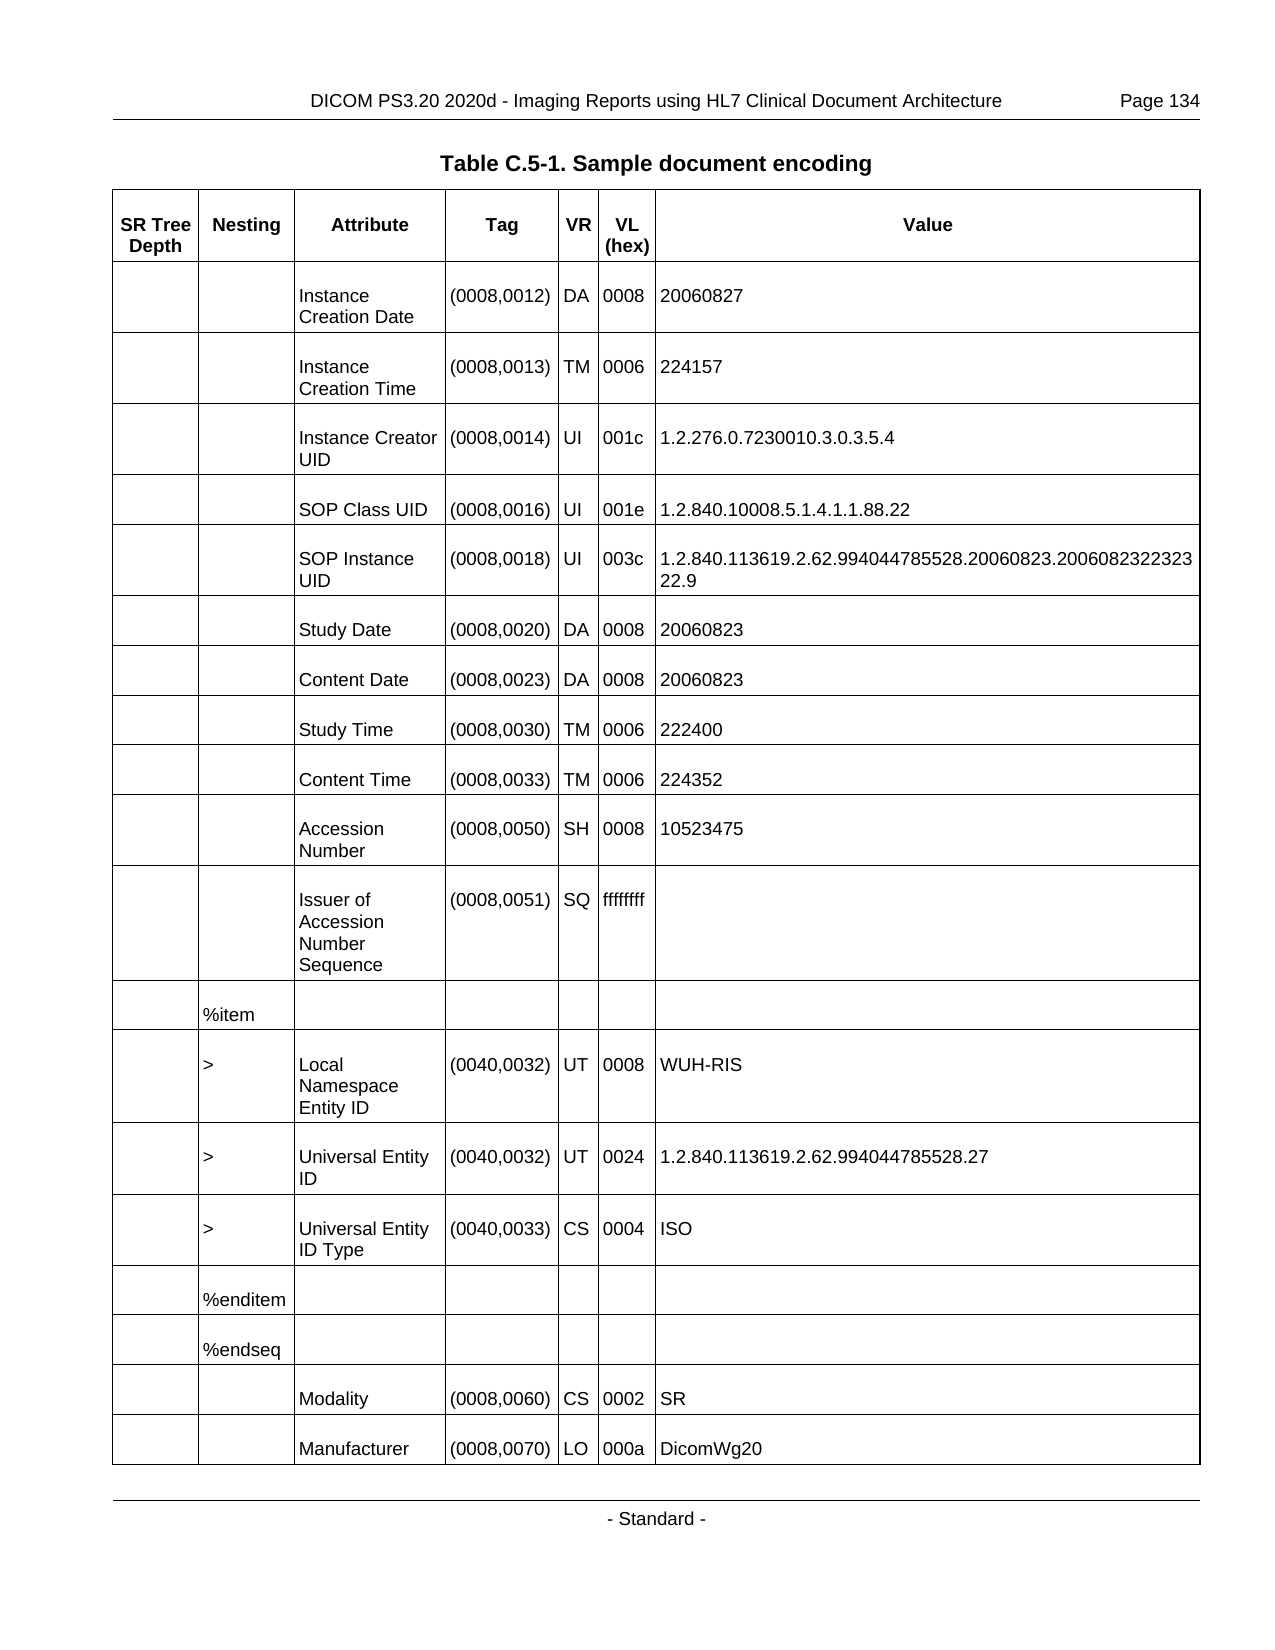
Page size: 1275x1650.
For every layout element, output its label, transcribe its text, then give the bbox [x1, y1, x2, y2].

table_cell %item [199, 981, 294, 1029]
table_cell [113, 646, 198, 695]
table_cell [295, 981, 445, 1029]
table_cell [559, 981, 598, 1029]
table_cell [199, 262, 294, 332]
table_cell Instance Creation Time [295, 333, 445, 403]
table_cell [113, 475, 198, 524]
table_header Value [656, 190, 1199, 261]
table_cell [199, 745, 294, 794]
table_cell [446, 981, 558, 1029]
table_cell 224157 [656, 333, 1199, 403]
table_cell SOP Instance UID [295, 525, 445, 595]
table_cell ISO [656, 1195, 1199, 1265]
table_cell DA [559, 596, 598, 645]
table_cell [199, 646, 294, 695]
table_cell [199, 525, 294, 595]
table_cell Study Date [295, 596, 445, 645]
table_cell 1.2.840.113619.2.62.994044785528.20060823.200608232232322.9 [656, 525, 1199, 595]
table_header VL (hex) [599, 190, 655, 261]
table_cell 000a [599, 1415, 655, 1463]
table_cell TM [559, 745, 598, 794]
table_cell 0006 [599, 745, 655, 794]
table_cell Instance Creation Date [295, 262, 445, 332]
table_cell 10523475 [656, 795, 1199, 865]
table_header VR [559, 190, 598, 261]
table_cell [113, 1195, 198, 1265]
table_cell SR [656, 1365, 1199, 1414]
table_cell (0008,0033) [446, 745, 558, 794]
table_cell (0008,0060) [446, 1365, 558, 1414]
table_cell (0040,0032) [446, 1123, 558, 1193]
table_cell TM [559, 333, 598, 403]
table_cell [446, 1266, 558, 1314]
table_cell 1.2.840.113619.2.62.994044785528.27 [656, 1123, 1199, 1193]
table_cell Universal Entity ID [295, 1123, 445, 1193]
table_cell [113, 596, 198, 645]
table_cell (0008,0020) [446, 596, 558, 645]
table_cell Content Date [295, 646, 445, 695]
table_cell DA [559, 646, 598, 695]
table_cell 222400 [656, 696, 1199, 744]
table_cell 20060827 [656, 262, 1199, 332]
table_cell 001e [599, 475, 655, 524]
table_cell [199, 1415, 294, 1463]
table_cell [656, 866, 1199, 980]
table_cell [113, 333, 198, 403]
table_cell [113, 525, 198, 595]
table_cell 003c [599, 525, 655, 595]
table_cell [559, 1266, 598, 1314]
table_cell Issuer of Accession Number Sequence [295, 866, 445, 980]
table_cell (0008,0070) [446, 1415, 558, 1463]
table_cell 001c [599, 404, 655, 474]
table_cell [113, 404, 198, 474]
table_cell Content Time [295, 745, 445, 794]
table_cell Local Namespace Entity ID [295, 1030, 445, 1122]
table_cell [113, 1315, 198, 1364]
table_cell 0024 [599, 1123, 655, 1193]
table_cell [599, 1266, 655, 1314]
table_cell Modality [295, 1365, 445, 1414]
table_cell TM [559, 696, 598, 744]
table_cell 20060823 [656, 646, 1199, 695]
table_cell [656, 1266, 1199, 1314]
table_cell (0040,0033) [446, 1195, 558, 1265]
table_cell [199, 475, 294, 524]
table_cell 0006 [599, 333, 655, 403]
table_cell [199, 1365, 294, 1414]
table_cell (0008,0012) [446, 262, 558, 332]
table_cell [199, 333, 294, 403]
table_cell [113, 1415, 198, 1463]
table_cell > [199, 1195, 294, 1265]
table_cell %enditem [199, 1266, 294, 1314]
table_cell [295, 1315, 445, 1364]
table_cell UI [559, 404, 598, 474]
table_cell Manufacturer [295, 1415, 445, 1463]
table_cell [199, 866, 294, 980]
table_header Tag [446, 190, 558, 261]
table_cell 0008 [599, 1030, 655, 1122]
table_cell > [199, 1030, 294, 1122]
table_cell (0008,0051) [446, 866, 558, 980]
table_header Attribute [295, 190, 445, 261]
table_cell [113, 1365, 198, 1414]
table_cell SOP Class UID [295, 475, 445, 524]
table_cell 0006 [599, 696, 655, 744]
table_cell 0008 [599, 596, 655, 645]
table_cell [559, 1315, 598, 1364]
table_cell (0040,0032) [446, 1030, 558, 1122]
table_cell ffffffff [599, 866, 655, 980]
table_cell UT [559, 1123, 598, 1193]
table_cell (0008,0023) [446, 646, 558, 695]
table_cell [199, 696, 294, 744]
table_cell [199, 596, 294, 645]
table_cell DicomWg20 [656, 1415, 1199, 1463]
table_cell UT [559, 1030, 598, 1122]
table_cell 0008 [599, 262, 655, 332]
text Table C.5-1. Sample document encoding [112, 150, 1200, 176]
table_cell Universal Entity ID Type [295, 1195, 445, 1265]
table_cell [599, 981, 655, 1029]
table_cell [113, 795, 198, 865]
table_cell [199, 404, 294, 474]
table_cell > [199, 1123, 294, 1193]
table_cell [113, 745, 198, 794]
table_cell 224352 [656, 745, 1199, 794]
table_cell [656, 1315, 1199, 1364]
table_cell [113, 1123, 198, 1193]
table_cell 20060823 [656, 596, 1199, 645]
table_cell (0008,0050) [446, 795, 558, 865]
table_cell 1.2.840.10008.5.1.4.1.1.88.22 [656, 475, 1199, 524]
table_cell (0008,0014) [446, 404, 558, 474]
table_cell Instance Creator UID [295, 404, 445, 474]
table_cell Accession Number [295, 795, 445, 865]
table_cell Study Time [295, 696, 445, 744]
table_cell 0008 [599, 646, 655, 695]
table_cell [113, 1266, 198, 1314]
table_cell SH [559, 795, 598, 865]
table_cell [113, 1030, 198, 1122]
table_cell LO [559, 1415, 598, 1463]
table_cell [113, 866, 198, 980]
table_cell [113, 696, 198, 744]
table_cell (0008,0018) [446, 525, 558, 595]
table_cell [113, 981, 198, 1029]
table_cell UI [559, 475, 598, 524]
table_cell (0008,0016) [446, 475, 558, 524]
table_cell (0008,0013) [446, 333, 558, 403]
table_header Nesting [199, 190, 294, 261]
table_cell UI [559, 525, 598, 595]
table_cell WUH-RIS [656, 1030, 1199, 1122]
table_cell [599, 1315, 655, 1364]
table_cell SQ [559, 866, 598, 980]
table_cell CS [559, 1365, 598, 1414]
table_cell 0004 [599, 1195, 655, 1265]
table_cell CS [559, 1195, 598, 1265]
table_cell [446, 1315, 558, 1364]
table_cell 0008 [599, 795, 655, 865]
table_cell (0008,0030) [446, 696, 558, 744]
table_cell 1.2.276.0.7230010.3.0.3.5.4 [656, 404, 1199, 474]
table_cell [199, 795, 294, 865]
table_cell [295, 1266, 445, 1314]
table_cell %endseq [199, 1315, 294, 1364]
table_cell DA [559, 262, 598, 332]
table_cell 0002 [599, 1365, 655, 1414]
table_cell [656, 981, 1199, 1029]
table_header SR Tree Depth [113, 190, 198, 261]
table_cell [113, 262, 198, 332]
